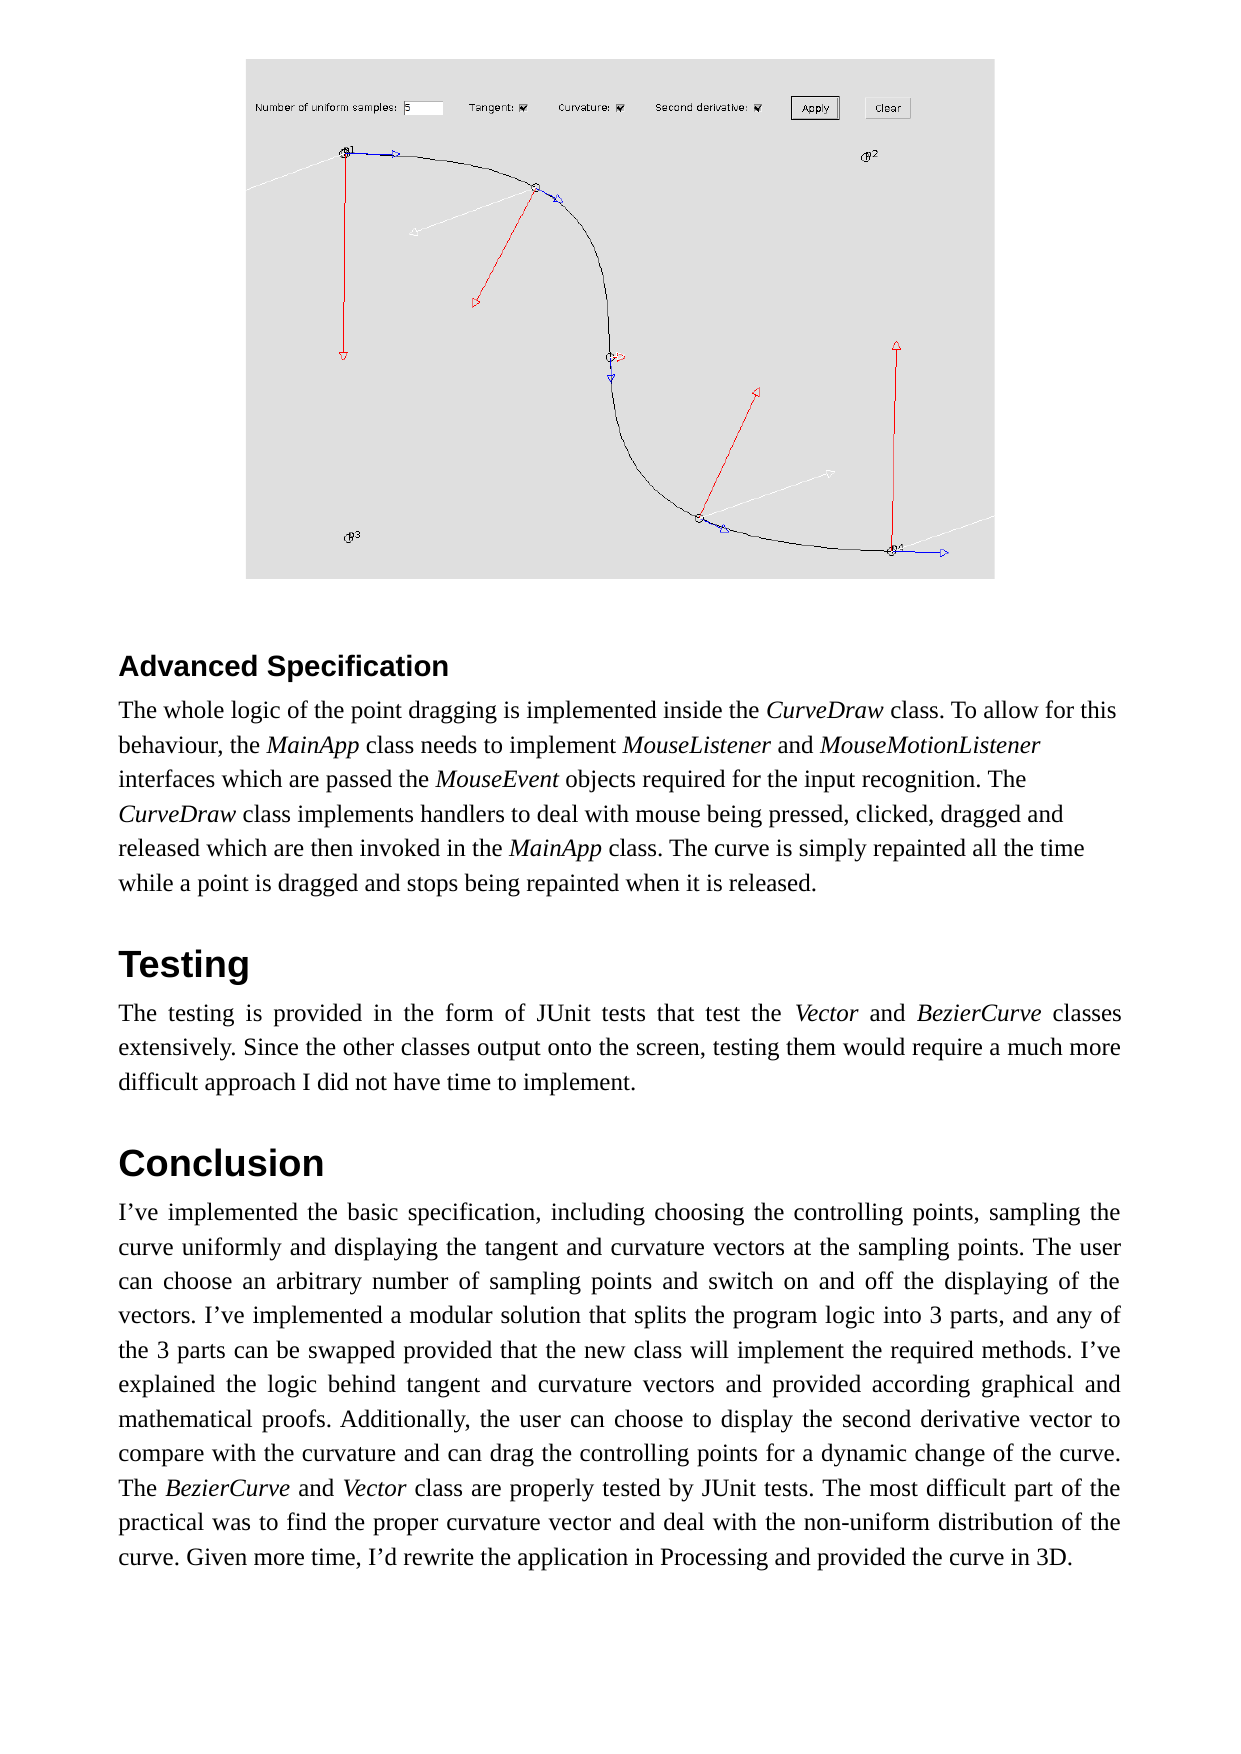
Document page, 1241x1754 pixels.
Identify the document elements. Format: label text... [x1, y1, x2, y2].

subtitle Conclusion [118, 1141, 1122, 1185]
subtitle Advanced Specification [118, 649, 1122, 683]
subtitle Testing [118, 942, 1122, 986]
picture [245, 59, 995, 579]
text The testing is provided in the form of JUnit tests that test the Vector and BezierCurve classes extensively. Since the other classes output onto the screen, testing them would require a much more difficult approach I did not have time to implement. [118, 998, 1122, 1096]
text The whole logic of the point dragging is implemented inside the CurveDraw class. To allow for this behaviour, the MainApp class needs to implement MouseListener and MouseMotionListener interfaces which are passed the MouseEvent objects required for the input recognition. The CurveDraw class implements handlers to deal with mouse being pressed, clicked, dragged and released which are then invoked in the MainApp class. The curve is simply repainted all the time while a point is dragged and stops being repainted when it is released. [118, 695, 1122, 897]
text I’ve implemented the basic specification, including choosing the controlling points, sampling the curve uniformly and displaying the tangent and curvature vectors at the sampling points. The user can choose an arbitrary number of sampling points and switch on and off the displaying of the vectors. I’ve implemented a modular solution that splits the program logic into 3 parts, and any of the 3 parts can be swapped provided that the new class will implement the required methods. I’ve explained the logic behind tangent and curvature vectors and provided according graphical and mathematical proofs. Additionally, the user can choose to display the second derivative vector to compare with the curvature and can drag the controlling points for a dynamic change of the curve. The BezierCurve and Vector class are properly tested by JUnit tests. The most difficult part of the practical was to find the proper curvature vector and deal with the non-uniform distribution of the curve. Given more time, I’d rewrite the application in Processing and provided the curve in 3D. [118, 1197, 1122, 1571]
